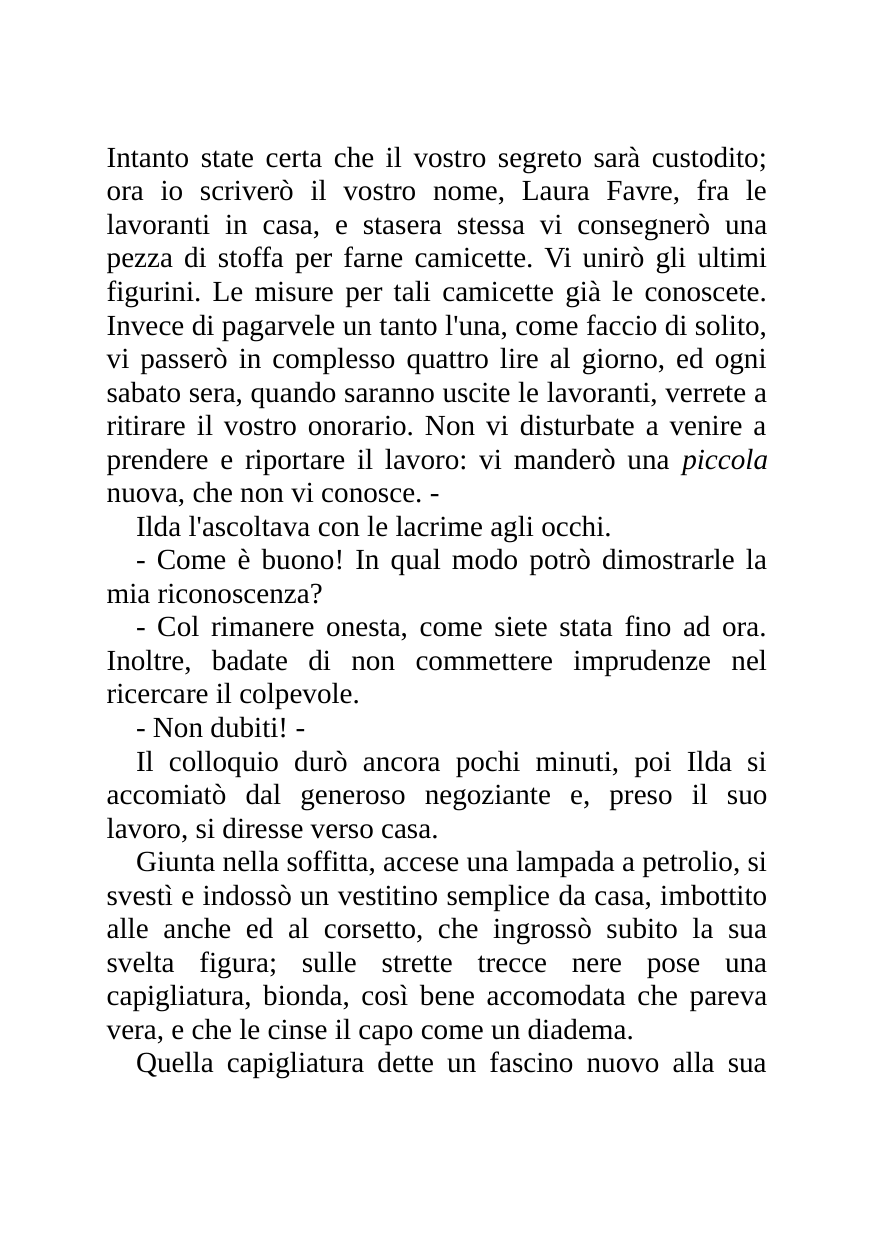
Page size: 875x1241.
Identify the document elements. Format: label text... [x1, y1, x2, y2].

text - Col rimanere onesta, come siete stata fino ad ora. Inoltre, badate di non commettere imprudenze nel ricercare il colpevole. [106, 609, 768, 710]
text Ilda l'ascoltava con le lacrime agli occhi. [106, 509, 768, 542]
text Quella capigliatura dette un fascino nuovo alla sua [106, 1046, 768, 1079]
text Giunta nella soffitta, accese una lampada a petrolio, si svestì e indossò un vestitino semplice da casa, imbottito alle anche ed al corsetto, che ingrossò subito la sua svelta figura; sulle strette trecce nere pose una capigliatura, bionda, così bene accomodata che pareva vera, e che le cinse il capo come un diadema. [106, 844, 768, 1046]
text - Come è buono! In qual modo potrò dimostrarle la mia riconoscenza? [106, 542, 768, 609]
text Il colloquio durò ancora pochi minuti, poi Ilda si accomiatò dal generoso negoziante e, preso il suo lavoro, si diresse verso casa. [106, 744, 768, 844]
text - Non dubiti! - [106, 710, 768, 744]
text Intanto state certa che il vostro segreto sarà custodito; ora io scriverò il vostro nome, Laura Favre, fra le lavoranti in casa, e stasera stessa vi consegnerò una pezza di stoffa per farne camicette. Vi unirò gli ultimi figurini. Le misure per tali camicette già le conoscete. Invece di pagarvele un tanto l'una, come faccio di solito, vi passerò in complesso quattro lire al giorno, ed ogni sabato sera, quando saranno uscite le lavoranti, verrete a ritirare il vostro onorario. Non vi disturbate a venire a prendere e riportare il lavoro: vi manderò una piccola nuova, che non vi conosce. - [106, 140, 768, 509]
